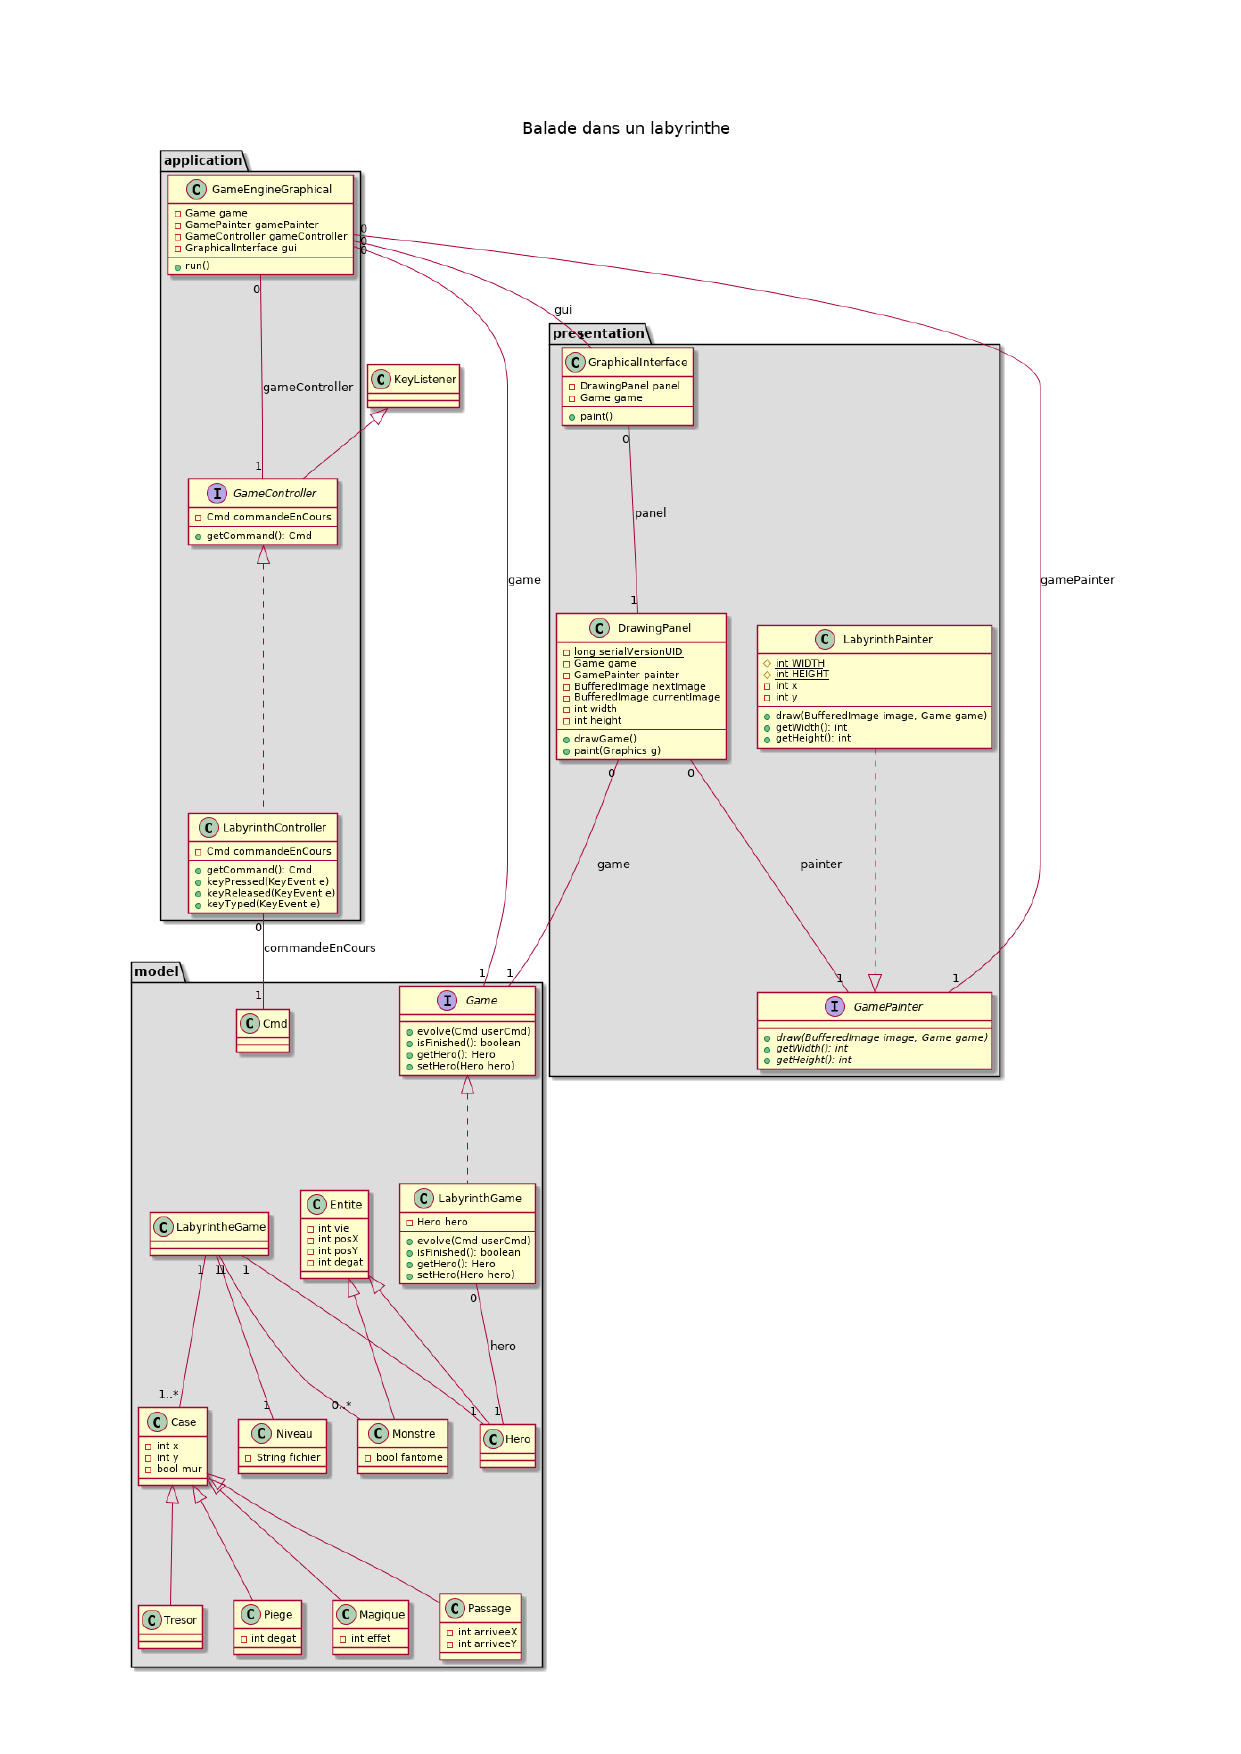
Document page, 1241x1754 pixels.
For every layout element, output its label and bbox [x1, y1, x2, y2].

picture [118, 118, 1123, 1676]
